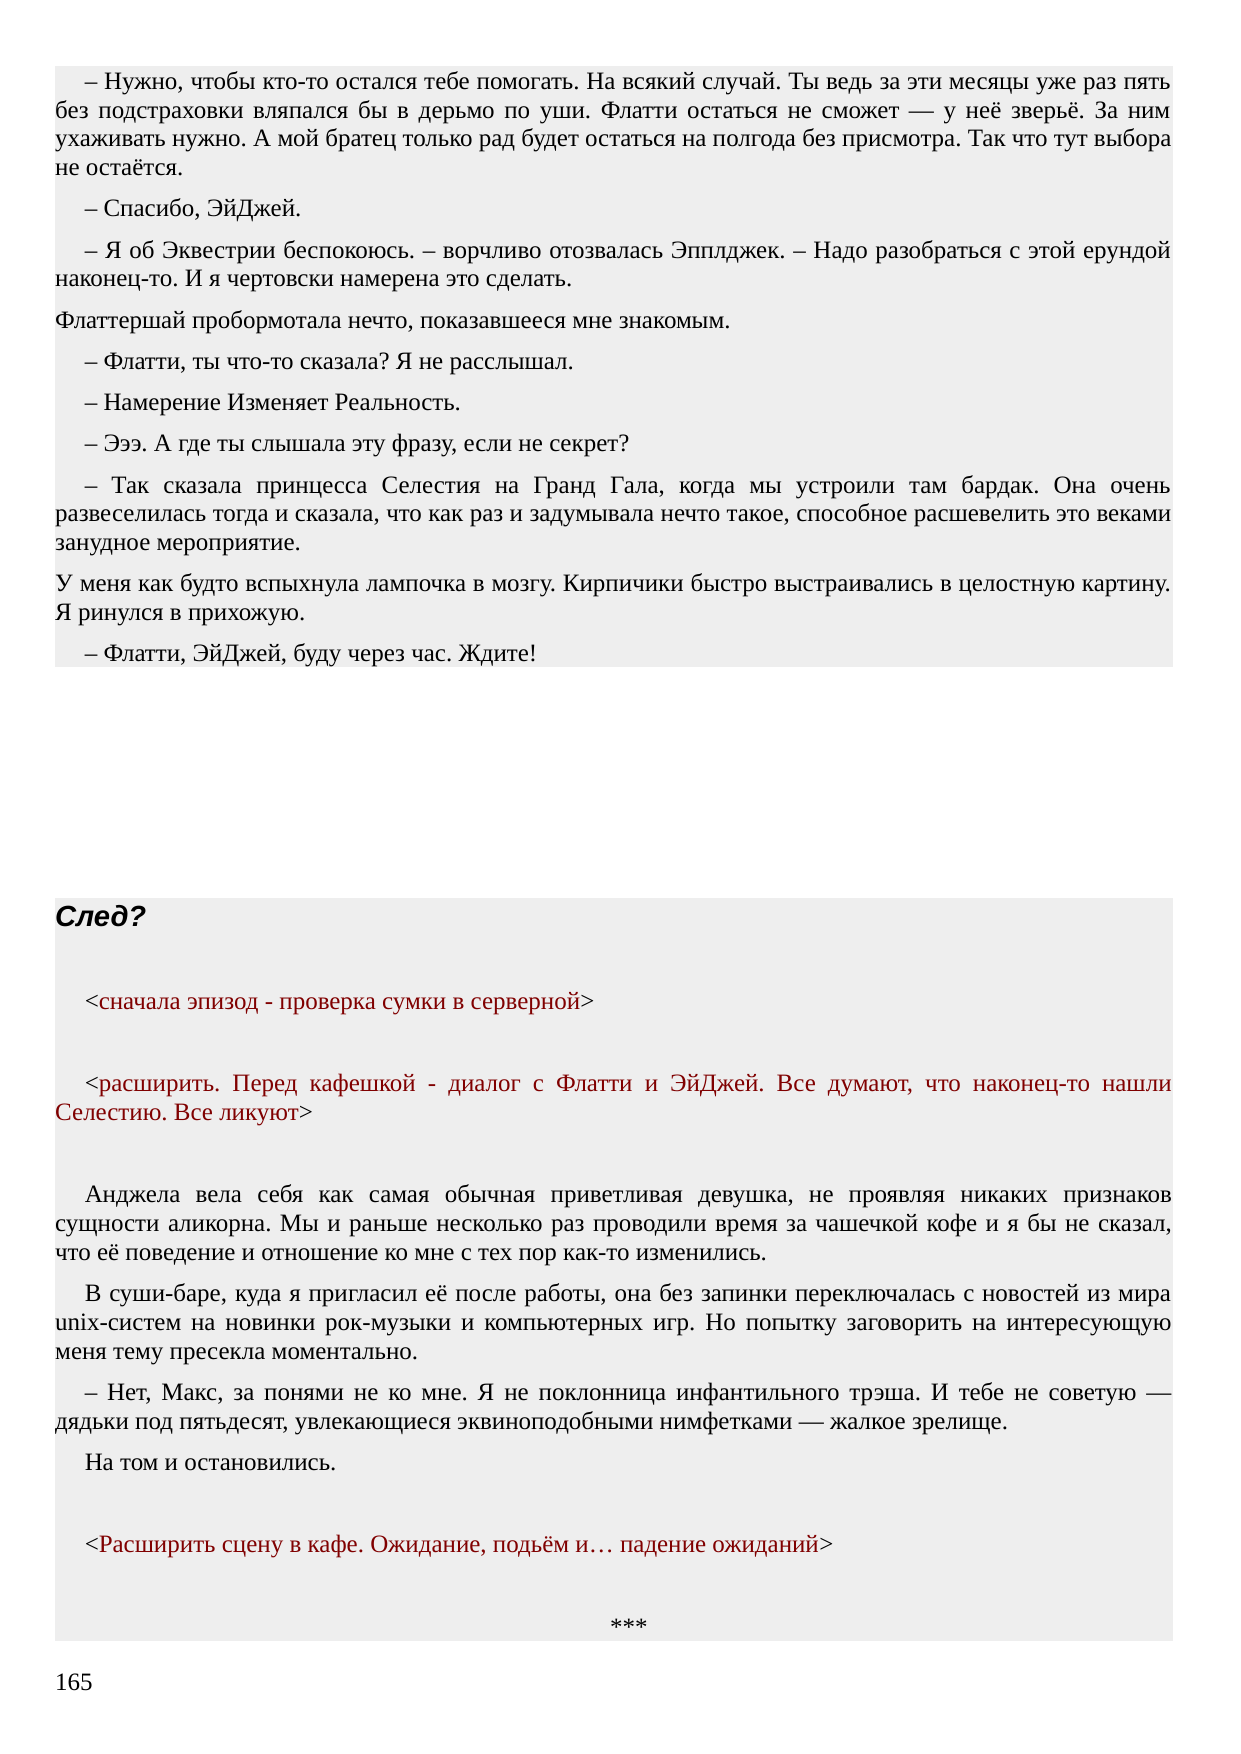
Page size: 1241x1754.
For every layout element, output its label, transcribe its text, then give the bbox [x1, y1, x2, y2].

text *** [55, 1612, 1173, 1641]
list У меня как будто вспыхнула лампочка в мозгу. Кирпичики быстро выстраивались в целостную картину. Я ринулся в прихожую. [55, 568, 1173, 626]
text – Намерение Изменяет Реальность. [55, 387, 1173, 416]
text В суши-баре, куда я пригласил её после работы, она без запинки переключалась с новостей из мира unix-систем на новинки рок-музыки и компьютерных игр. Но попытку заговорить на интересующую меня тему пресекла моментально. [55, 1278, 1173, 1364]
text – Так сказала принцесса Селестия на Гранд Гала, когда мы устроили там бардак. Она очень развеселилась тогда и сказала, что как раз и задумывала нечто такое, способное расшевелить это веками занудное мероприятие. [55, 470, 1173, 556]
text – Нет, Макс, за понями не ко мне. Я не поклонница инфантильного трэша. И тебе не советую — дядьки под пятьдесят, увлекающиеся эквиноподобными нимфетками — жалкое зрелище. [55, 1377, 1173, 1434]
text На том и остановились. [55, 1447, 1173, 1476]
text – Флатти, ты что-то сказала? Я не расслышал. [55, 346, 1173, 375]
text – Спасибо, ЭйДжей. [55, 193, 1173, 222]
text <сначала эпизод - проверка сумки в серверной> [55, 986, 1173, 1014]
text – Я об Эквестрии беспокоюсь. – ворчливо отозвалась Эпплджек. – Надо разобраться с этой ерундой наконец-то. И я чертовски намерена это сделать. [55, 235, 1173, 292]
text <расширить. Перед кафешкой - диалог с Флатти и ЭйДжей. Все думают, что наконец-то нашли Селестию. Все ликуют> [55, 1068, 1173, 1126]
text – Эээ. А где ты слышала эту фразу, если не секрет? [55, 428, 1173, 457]
text – Флатти, ЭйДжей, буду через час. Ждите! [55, 638, 1173, 667]
text – Нужно, чтобы кто-то остался тебе помогать. На всякий случай. Ты ведь за эти месяцы уже раз пять без подстраховки вляпался бы в дерьмо по уши. Флатти остаться не сможет — у неё зверьё. За ним ухаживать нужно. А мой братец только рад будет остаться на полгода без присмотра. Так что тут выбора не остаётся. [55, 66, 1173, 181]
list Флаттершай пробормотала нечто, показавшееся мне знакомым. [55, 305, 1173, 333]
text Анджела вела себя как самая обычная приветливая девушка, не проявляя никаких признаков сущности аликорна. Мы и раньше несколько раз проводили время за чашечкой кофе и я бы не сказал, что её поведение и отношение ко мне с тех пор как-то изменились. [55, 1179, 1173, 1266]
text <Расширить сцену в кафе. Ожидание, подьём и… падение ожиданий> [55, 1529, 1173, 1558]
subtitle След? [55, 898, 1173, 932]
